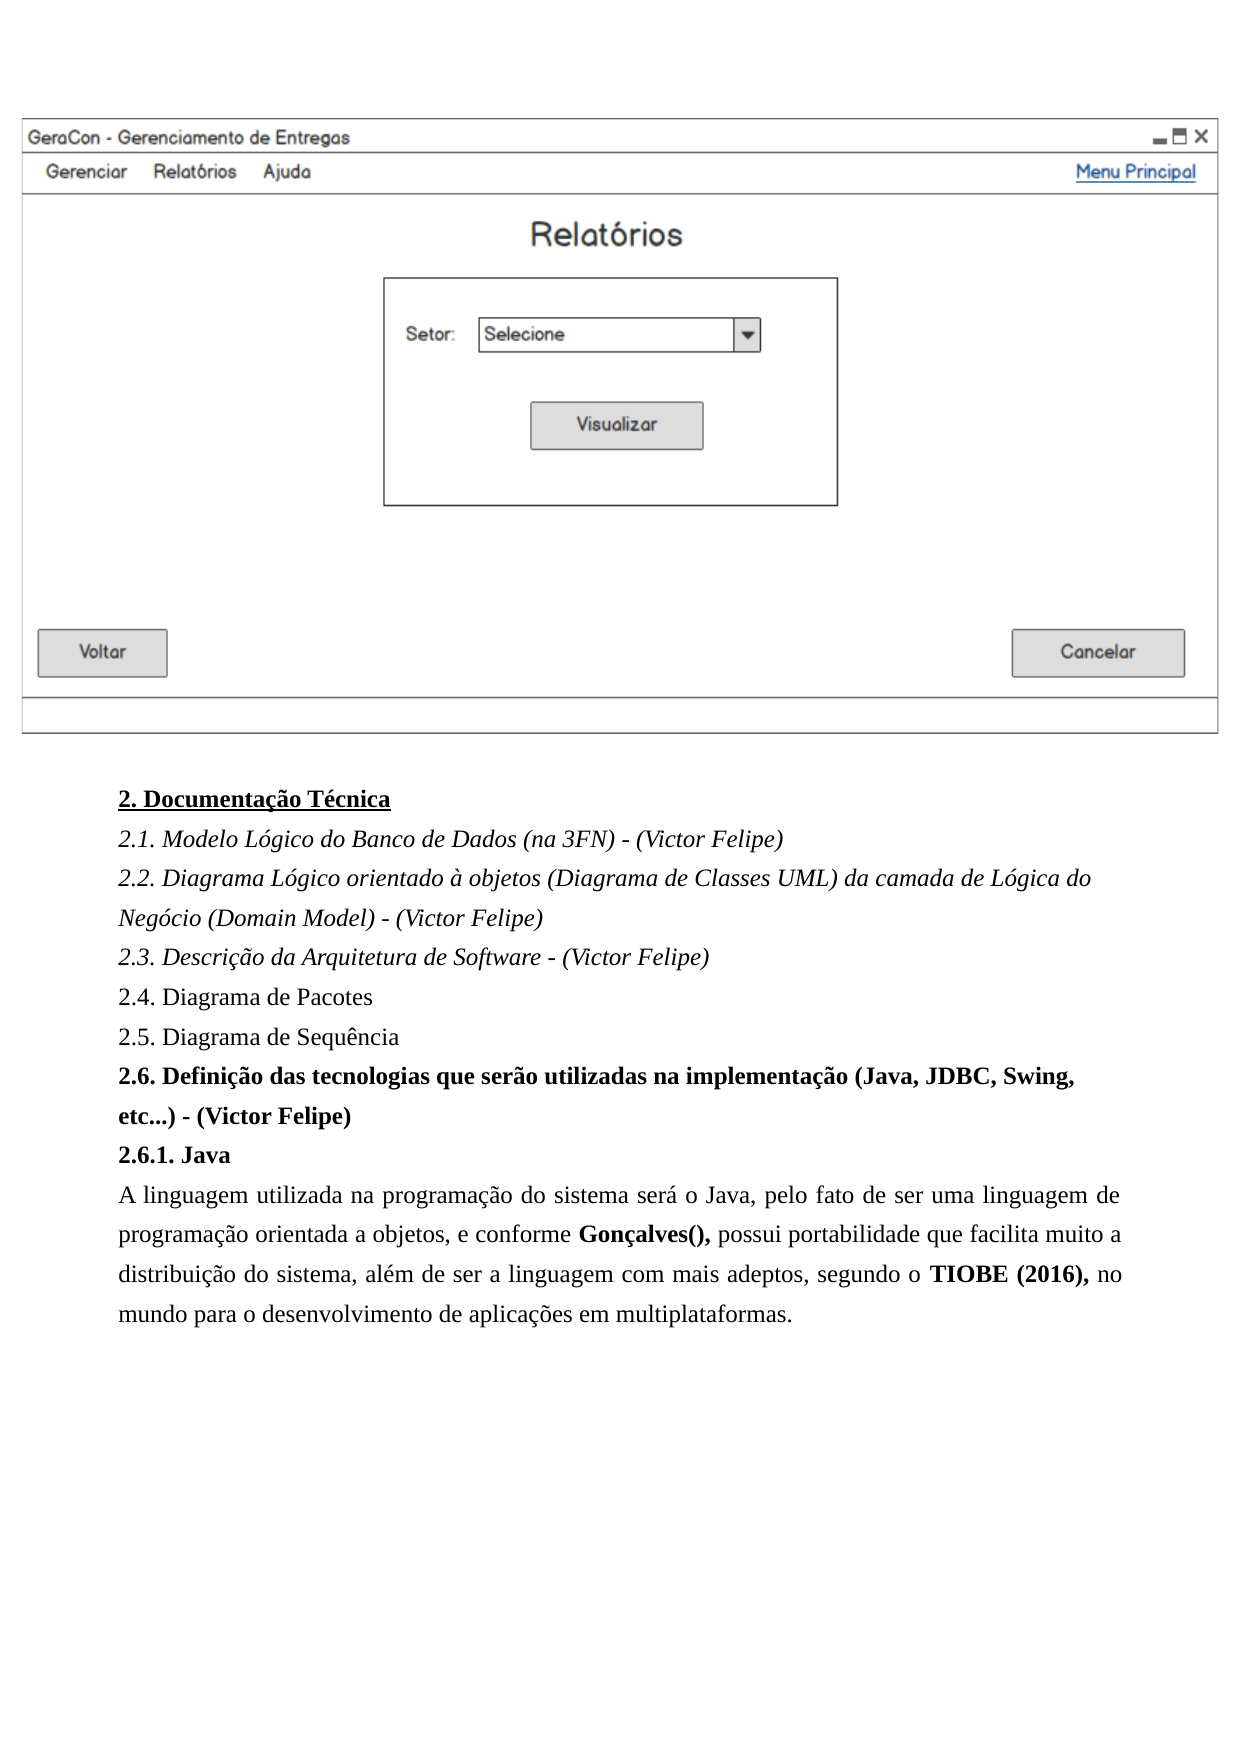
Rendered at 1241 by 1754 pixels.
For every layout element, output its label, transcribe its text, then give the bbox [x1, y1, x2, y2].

text 2.6.1. Java [118, 1140, 1122, 1169]
picture [21, 118, 1219, 734]
text A linguagem utilizada na programação do sistema será o Java, pelo fato de ser uma linguagem de programação orientada a objetos, e conforme Gonçalves(), possui portabilidade que facilita muito a distribuição do sistema, além de ser a linguagem com mais adeptos, segundo o TIOBE (2016), no mundo para o desenvolvimento de aplicações em multiplataformas. [118, 1180, 1122, 1327]
text 2. Documentação Técnica 2.1. Modelo Lógico do Banco de Dados (na 3FN) - (Victor Felipe) 2.2. Diagrama Lógico orientado à objetos (Diagrama de Classes UML) da camada de Lógica do Negócio (Domain Model) - (Victor Felipe) 2.3. Descrição da Arquitetura de Software - (Victor Felipe) 2.4. Diagrama de Pacotes 2.5. Diagrama de Sequência 2.6. Definição das tecnologias que serão utilizadas na implementação (Java, JDBC, Swing, etc...) - (Victor Felipe) [118, 784, 1122, 1129]
